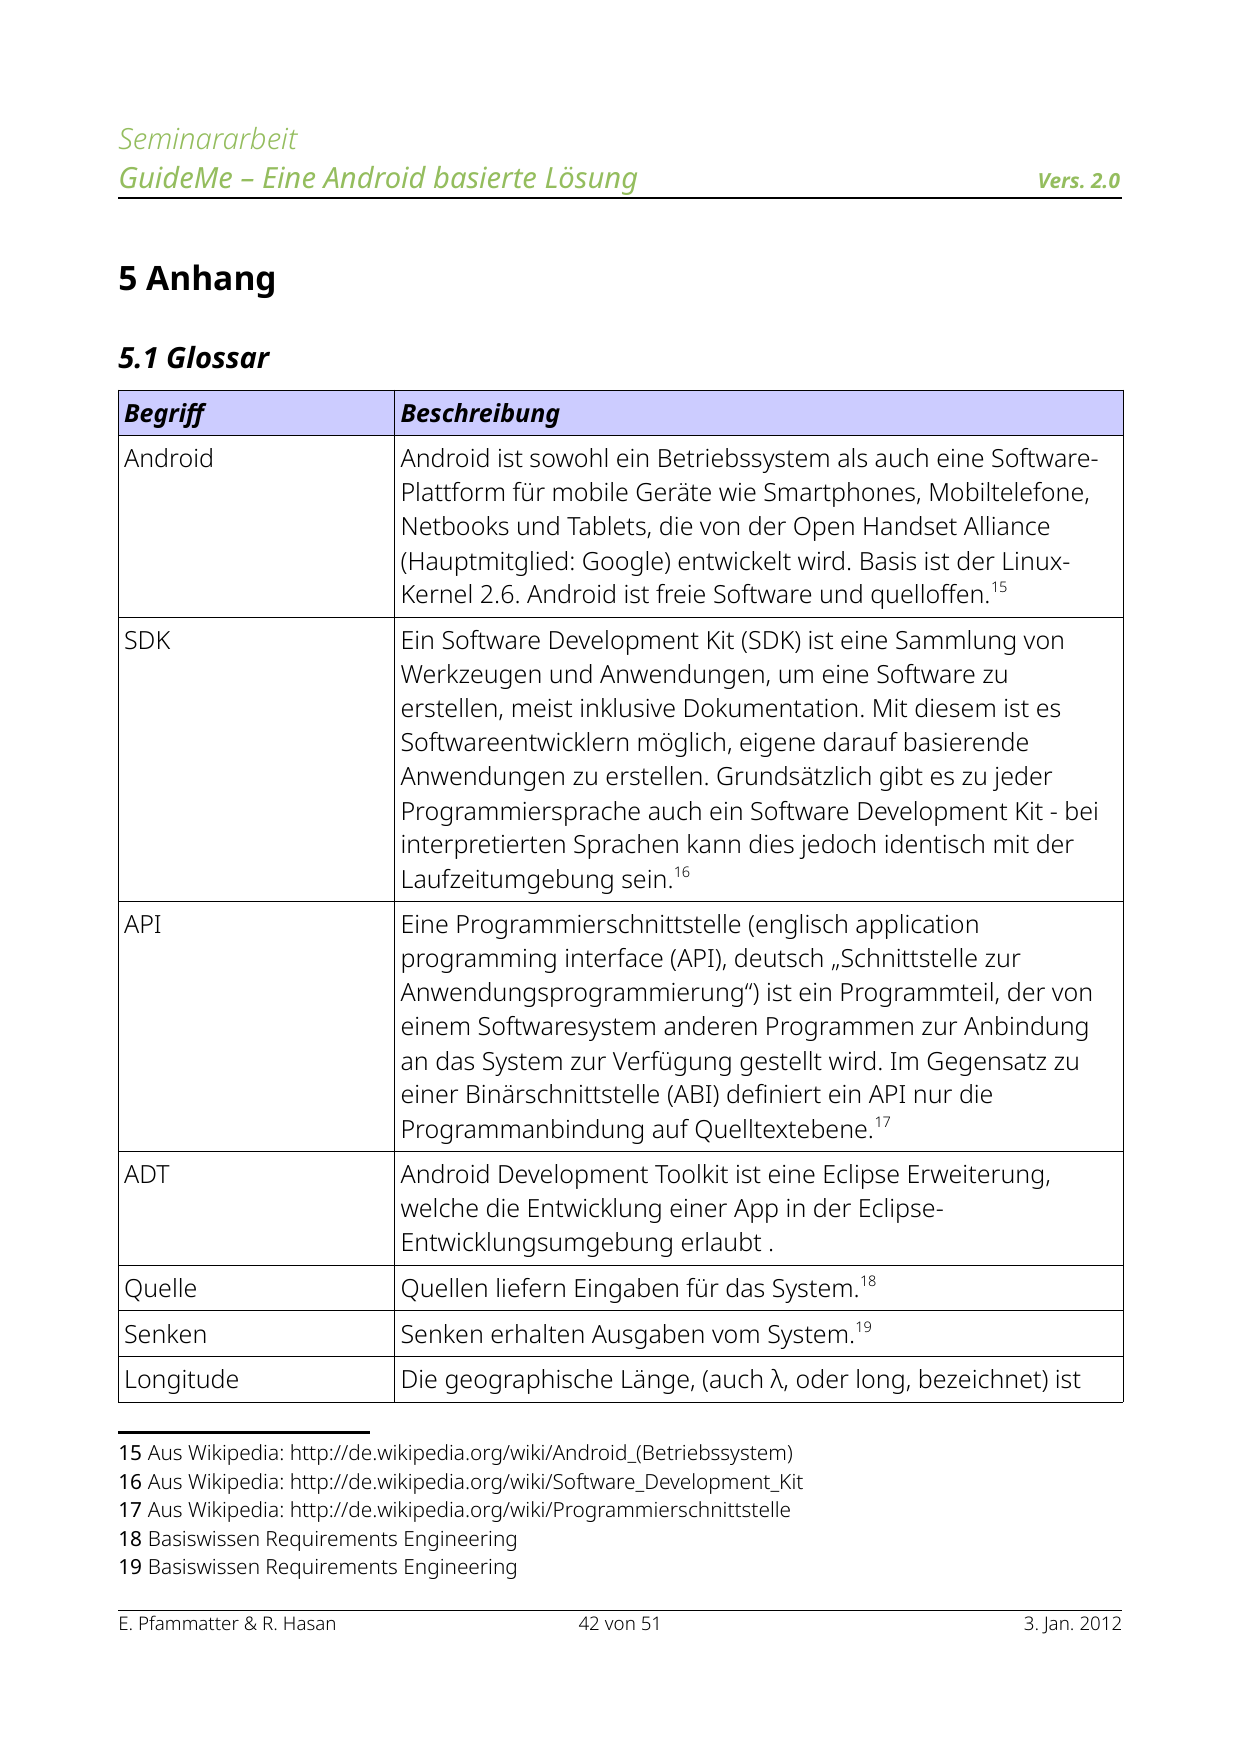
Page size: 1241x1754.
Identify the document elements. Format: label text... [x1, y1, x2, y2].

table_cell Android Development Toolkit ist eine Eclipse Erweiterung, welche die Entwicklung einer App in der Eclipse-Entwicklungsumgebung erlaubt . [395, 1152, 1123, 1265]
table_cell Android ist sowohl ein Betriebssystem als auch eine Software-Plattform für mobile Geräte wie Smartphones, Mobiltelefone, Netbooks und Tablets, die von der Open Handset Alliance (Hauptmitglied: Google) entwickelt wird. Basis ist der Linux-Kernel 2.6. Android ist freie Software und quelloffen. [395, 436, 1123, 617]
subtitle 5.1 Glossar [118, 337, 1122, 377]
table_cell ADT [119, 1152, 394, 1265]
table_cell Eine Programmierschnittstelle (englisch application programming interface (API), deutsch „Schnittstelle zur Anwendungsprogrammierung“) ist ein Programmteil, der von einem Softwaresystem anderen Programmen zur Anbindung an das System zur Verfügung gestellt wird. Im Gegensatz zu einer Binärschnittstelle (ABI) definiert ein API nur die Programmanbindung auf Quelltextebene. [395, 902, 1123, 1151]
table_cell API [119, 902, 394, 1151]
table_cell Quellen liefern Eingaben für das System. [395, 1266, 1123, 1310]
table_cell Longitude [119, 1357, 394, 1402]
table_header Begriff [119, 391, 394, 435]
table_cell Quelle [119, 1266, 394, 1310]
table_cell Ein Software Development Kit (SDK) ist eine Sammlung von Werkzeugen und Anwendungen, um eine Software zu erstellen, meist inklusive Dokumentation. Mit diesem ist es Softwareentwicklern möglich, eigene darauf basierende Anwendungen zu erstellen. Grundsätzlich gibt es zu jeder Programmiersprache auch ein Software Development Kit - bei interpretierten Sprachen kann dies jedoch identisch mit der Laufzeitumgebung sein. [395, 618, 1123, 901]
table_cell SDK [119, 618, 394, 901]
table_cell Die geographische Länge, (auch λ, oder long, bezeichnet) ist [395, 1357, 1123, 1402]
table_cell Senken [119, 1311, 394, 1356]
table_cell Senken erhalten Ausgaben vom System. [395, 1311, 1123, 1356]
table_header Beschreibung [395, 391, 1123, 435]
subtitle 5 Anhang [118, 254, 1122, 300]
table_cell Android [119, 436, 394, 617]
